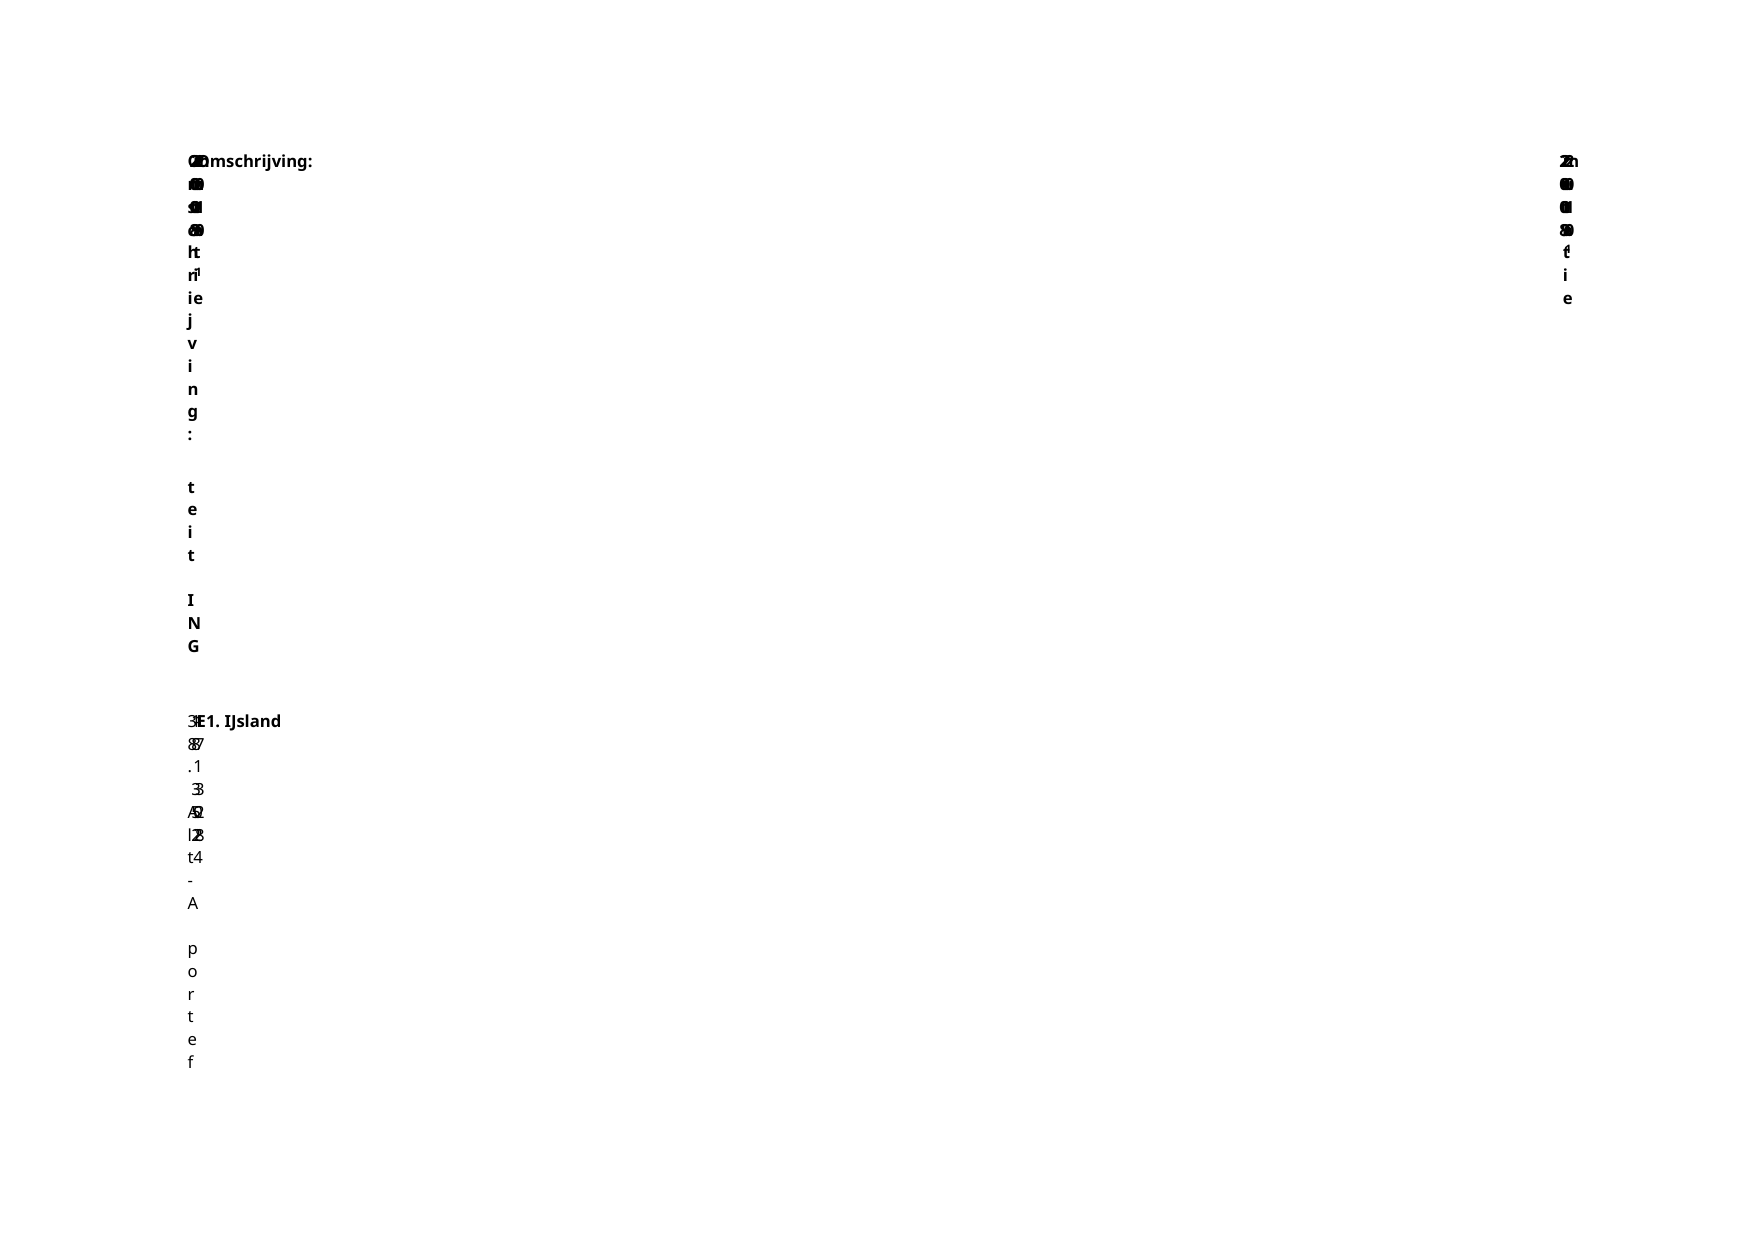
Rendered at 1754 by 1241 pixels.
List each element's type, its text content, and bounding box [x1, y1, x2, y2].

table_cell [196, 475, 1559, 709]
table_cell E1. IJsland [196, 710, 1559, 1073]
table_header Omschrijving: [196, 150, 1559, 475]
